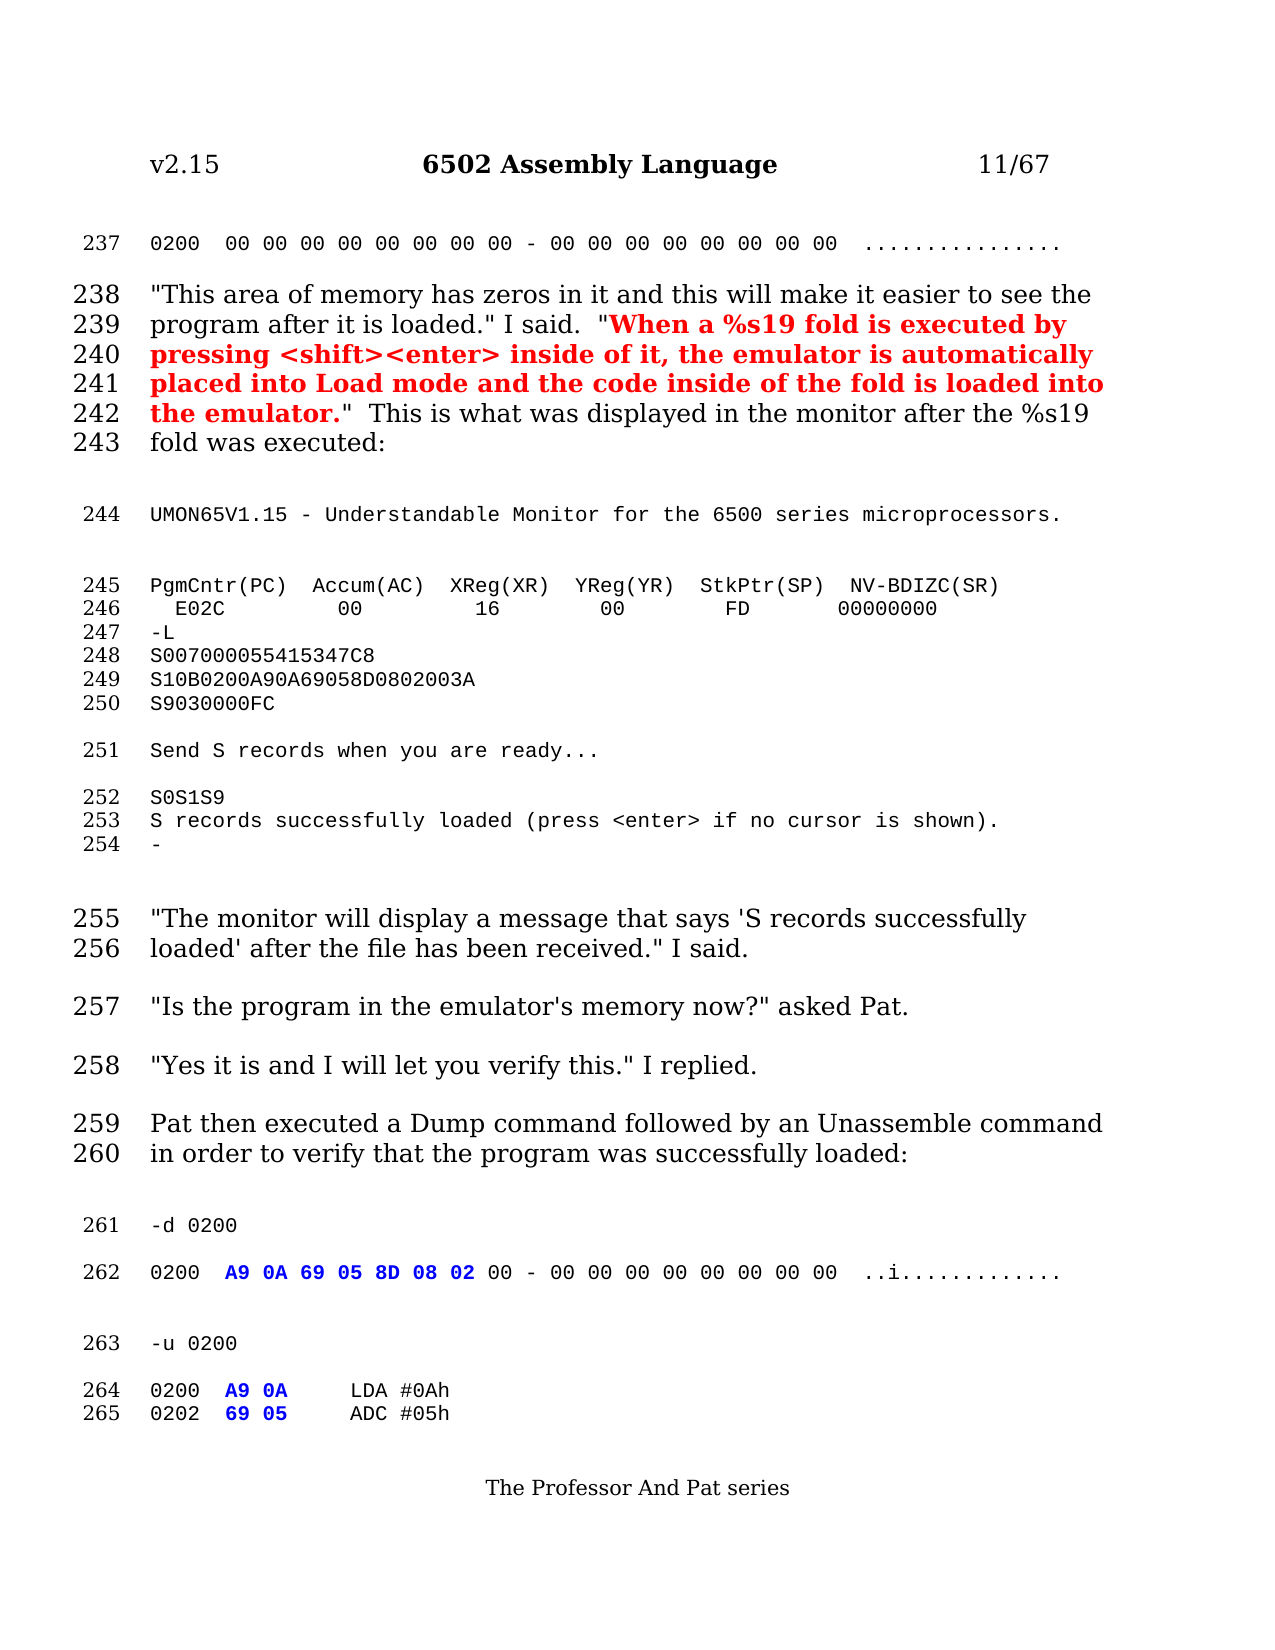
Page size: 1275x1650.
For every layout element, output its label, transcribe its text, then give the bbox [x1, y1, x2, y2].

text UMON65V1.15 - Understandable Monitor for the 6500 series microprocessors. [150, 504, 1125, 528]
text "Yes it is and I will let you verify this." I replied. [150, 1051, 1125, 1080]
text 0200 00 00 00 00 00 00 00 00 - 00 00 00 00 00 00 00 00 ................ [150, 233, 1125, 257]
text S records successfully loaded (press <enter> if no cursor is shown). [150, 810, 1125, 834]
text "The monitor will display a message that says 'S records successfully loaded' after the file has been received." I said. [150, 904, 1125, 963]
text Send S records when you are ready... [150, 740, 1125, 763]
text -u 0200 [150, 1333, 1125, 1356]
text S007000055415347C8 [150, 646, 1125, 669]
text S9030000FC [150, 693, 1125, 716]
text - [150, 834, 1125, 857]
text E02C 00 16 00 FD 00000000 [150, 598, 1125, 622]
text PgmCntr(PC) Accum(AC) XReg(XR) YReg(YR) StkPtr(SP) NV-BDIZC(SR) [150, 575, 1125, 598]
text -L [150, 622, 1125, 646]
text 0200 A9 0A 69 05 8D 08 02 00 - 00 00 00 00 00 00 00 00 ..i............. [150, 1262, 1125, 1286]
text S0S1S9 [150, 787, 1125, 810]
text 0202 69 05 ADC #05h [150, 1403, 1125, 1427]
text Pat then executed a Dump command followed by an Unassemble command in order to verify that the program was successfully loaded: [150, 1109, 1125, 1168]
text -d 0200 [150, 1215, 1125, 1239]
text "Is the program in the emulator's memory now?" asked Pat. [150, 992, 1125, 1022]
text 0200 A9 0A LDA #0Ah [150, 1380, 1125, 1403]
text S10B0200A90A69058D0802003A [150, 669, 1125, 693]
text "This area of memory has zeros in it and this will make it easier to see the program after it is loaded." I said. "When a %s19 fold is executed by pressing <shift><enter> inside of it, the emulator is automatically placed into Load mode and the code inside of the fold is loaded into the emulator." This is what was displayed in the monitor after the %s19 fold was executed: [150, 281, 1125, 457]
